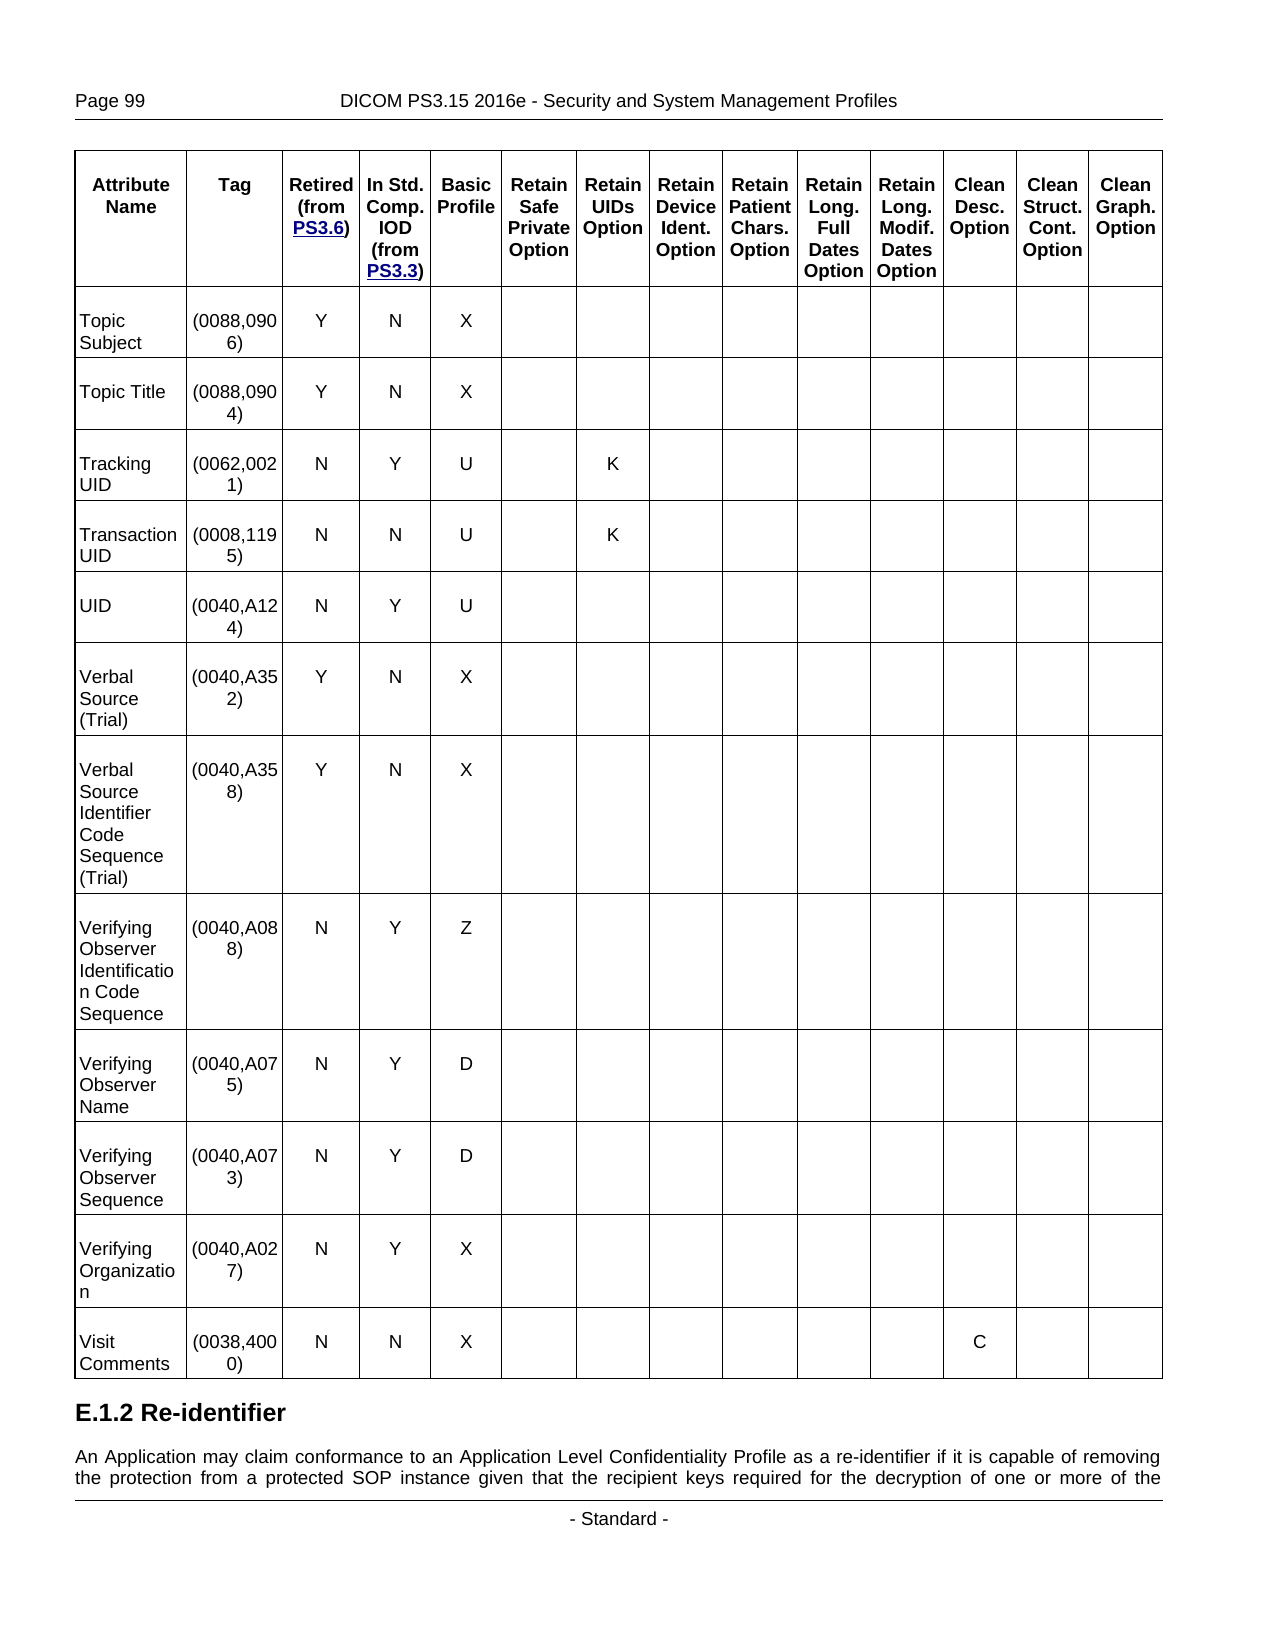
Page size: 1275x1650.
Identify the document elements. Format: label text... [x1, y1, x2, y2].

table_cell [798, 1215, 870, 1307]
table_cell Verifying Observer Identification Code Sequence [76, 894, 186, 1028]
table_cell [577, 894, 649, 1028]
table_cell Y [360, 1122, 430, 1214]
table_cell [723, 1215, 797, 1307]
table_cell [871, 1030, 943, 1121]
table_cell (0040,A358) [187, 736, 282, 892]
table_cell [798, 572, 870, 642]
table_cell [723, 430, 797, 500]
table_header Attribute Name [76, 151, 186, 286]
table_cell [502, 572, 576, 642]
table_cell [798, 358, 870, 428]
table_header Retain Device Ident. Option [650, 151, 722, 286]
table_header Clean Graph. Option [1089, 151, 1162, 286]
table_cell [871, 1215, 943, 1307]
table_header Retain Long. Full Dates Option [798, 151, 870, 286]
table_cell [650, 1122, 722, 1214]
table_cell [723, 287, 797, 357]
table_header Retain Long. Modif. Dates Option [871, 151, 943, 286]
table_cell K [577, 430, 649, 500]
table_cell (0040,A073) [187, 1122, 282, 1214]
table_cell X [431, 287, 501, 357]
table_cell [502, 287, 576, 357]
table_cell [798, 1122, 870, 1214]
table_cell [1089, 894, 1162, 1028]
table_cell [723, 501, 797, 571]
table_cell N [283, 430, 359, 500]
table_cell Verifying Observer Name [76, 1030, 186, 1121]
table_cell [723, 358, 797, 428]
table_cell [502, 1215, 576, 1307]
table_header Basic Profile [431, 151, 501, 286]
table_cell [944, 572, 1016, 642]
table_cell Topic Title [76, 358, 186, 428]
table_cell D [431, 1122, 501, 1214]
text An Application may claim conformance to an Application Level Confidentiality Profile as a re-identifier if it is capable of removing the protection from a protected SOP instance given that the recipient keys required for the decryption of one or more of the [75, 1445, 1162, 1488]
table_cell N [360, 501, 430, 571]
table_cell (0040,A027) [187, 1215, 282, 1307]
table_cell [871, 430, 943, 500]
table_cell [944, 894, 1016, 1028]
table_cell [577, 1215, 649, 1307]
table_cell [650, 572, 722, 642]
table_header Tag [187, 151, 282, 286]
table_cell [944, 1215, 1016, 1307]
table_cell [1017, 287, 1088, 357]
table_cell Y [360, 1215, 430, 1307]
table_cell Y [283, 358, 359, 428]
table_cell [502, 736, 576, 892]
table_cell U [431, 430, 501, 500]
table_cell Topic Subject [76, 287, 186, 357]
table_cell [944, 358, 1016, 428]
table_cell N [283, 894, 359, 1028]
table_cell [650, 894, 722, 1028]
table_cell [650, 501, 722, 571]
table_cell [798, 287, 870, 357]
table_cell Y [283, 736, 359, 892]
table_cell [1017, 430, 1088, 500]
table_cell [577, 287, 649, 357]
table_cell N [283, 1308, 359, 1378]
table_cell [871, 1308, 943, 1378]
text E.1.2 Re-identifier [75, 1398, 1162, 1427]
table_cell U [431, 572, 501, 642]
table_cell [871, 1122, 943, 1214]
table_cell [1017, 1308, 1088, 1378]
table_cell [1089, 501, 1162, 571]
table_cell [798, 1308, 870, 1378]
table_cell [723, 1030, 797, 1121]
table_cell N [283, 1215, 359, 1307]
table_cell [871, 643, 943, 735]
table_cell Y [360, 1030, 430, 1121]
table_cell [871, 358, 943, 428]
table_cell Y [283, 287, 359, 357]
table_cell Verifying Observer Sequence [76, 1122, 186, 1214]
table_cell [1017, 643, 1088, 735]
table_cell [1017, 572, 1088, 642]
table_cell N [360, 1308, 430, 1378]
table_cell U [431, 501, 501, 571]
table_cell [1017, 358, 1088, 428]
table_cell [944, 736, 1016, 892]
table_cell [650, 1030, 722, 1121]
table_cell [1017, 894, 1088, 1028]
table_cell [944, 643, 1016, 735]
table_cell [798, 501, 870, 571]
table_cell [1017, 1030, 1088, 1121]
table_cell [944, 1122, 1016, 1214]
table_cell (0040,A075) [187, 1030, 282, 1121]
table_cell [798, 430, 870, 500]
table_cell N [283, 501, 359, 571]
table_cell [1089, 1215, 1162, 1307]
table_cell [650, 1215, 722, 1307]
table_cell D [431, 1030, 501, 1121]
table_cell Tracking UID [76, 430, 186, 500]
table_cell [577, 358, 649, 428]
table_cell N [283, 1030, 359, 1121]
table_header Retain Patient Chars. Option [723, 151, 797, 286]
table_cell [1089, 736, 1162, 892]
table_cell C [944, 1308, 1016, 1378]
table_cell [502, 1308, 576, 1378]
table_header In Std. Comp. IOD (from PS3.3) [360, 151, 430, 286]
table_cell [577, 1308, 649, 1378]
table_cell Y [360, 430, 430, 500]
table_cell (0040,A124) [187, 572, 282, 642]
table_cell X [431, 358, 501, 428]
table_cell [1089, 572, 1162, 642]
table_cell [798, 1030, 870, 1121]
table_cell (0062,0021) [187, 430, 282, 500]
table_cell [502, 358, 576, 428]
table_cell N [360, 736, 430, 892]
table_cell X [431, 643, 501, 735]
table_cell N [360, 358, 430, 428]
table_header Retain UIDs Option [577, 151, 649, 286]
table_cell (0008,1195) [187, 501, 282, 571]
table_cell [723, 572, 797, 642]
table_cell [1089, 430, 1162, 500]
table_cell [577, 736, 649, 892]
table_cell [871, 894, 943, 1028]
table_cell [650, 358, 722, 428]
table_cell [577, 1030, 649, 1121]
table_cell (0038,4000) [187, 1308, 282, 1378]
table_cell [577, 643, 649, 735]
table_cell [871, 736, 943, 892]
table_cell (0040,A352) [187, 643, 282, 735]
table_cell [723, 1122, 797, 1214]
table_cell [502, 501, 576, 571]
table_header Retired (from PS3.6) [283, 151, 359, 286]
table_cell N [360, 287, 430, 357]
table_cell [1017, 1122, 1088, 1214]
table_cell (0088,0906) [187, 287, 282, 357]
table_cell [1017, 501, 1088, 571]
table_cell Y [360, 572, 430, 642]
table_cell [1017, 1215, 1088, 1307]
table_cell [502, 643, 576, 735]
table_header Retain Safe Private Option [502, 151, 576, 286]
table_cell [798, 894, 870, 1028]
table_cell [723, 643, 797, 735]
table_cell [944, 287, 1016, 357]
table_cell N [360, 643, 430, 735]
table_cell [502, 894, 576, 1028]
table_cell [1089, 643, 1162, 735]
table_cell [1089, 358, 1162, 428]
table_cell [1089, 1030, 1162, 1121]
table_cell [1089, 287, 1162, 357]
table_cell [798, 643, 870, 735]
table_cell [871, 287, 943, 357]
table_cell [1089, 1308, 1162, 1378]
table_cell [650, 287, 722, 357]
table_cell [723, 736, 797, 892]
table_cell [502, 1030, 576, 1121]
table_cell Verbal Source Identifier Code Sequence (Trial) [76, 736, 186, 892]
table_cell X [431, 736, 501, 892]
table_cell (0088,0904) [187, 358, 282, 428]
table_cell [1089, 1122, 1162, 1214]
table_cell Verbal Source (Trial) [76, 643, 186, 735]
table_cell Y [283, 643, 359, 735]
table_cell [650, 1308, 722, 1378]
table_cell [577, 572, 649, 642]
table_cell [723, 1308, 797, 1378]
table_cell [871, 501, 943, 571]
table_cell [944, 1030, 1016, 1121]
table_cell X [431, 1308, 501, 1378]
table_cell (0040,A088) [187, 894, 282, 1028]
table_cell Transaction UID [76, 501, 186, 571]
table_cell [502, 1122, 576, 1214]
table_cell [650, 643, 722, 735]
table_cell [650, 430, 722, 500]
table_cell N [283, 572, 359, 642]
table_header Clean Desc. Option [944, 151, 1016, 286]
table_cell [723, 894, 797, 1028]
table_cell [1017, 736, 1088, 892]
table_cell [944, 501, 1016, 571]
table_cell Verifying Organization [76, 1215, 186, 1307]
table_cell Z [431, 894, 501, 1028]
table_header Clean Struct. Cont. Option [1017, 151, 1088, 286]
table_cell UID [76, 572, 186, 642]
table_cell [871, 572, 943, 642]
table_cell [650, 736, 722, 892]
table_cell Visit Comments [76, 1308, 186, 1378]
table_cell [798, 736, 870, 892]
table_cell [502, 430, 576, 500]
table_cell N [283, 1122, 359, 1214]
table_cell X [431, 1215, 501, 1307]
table_cell K [577, 501, 649, 571]
table_cell [944, 430, 1016, 500]
table_cell Y [360, 894, 430, 1028]
table_cell [577, 1122, 649, 1214]
